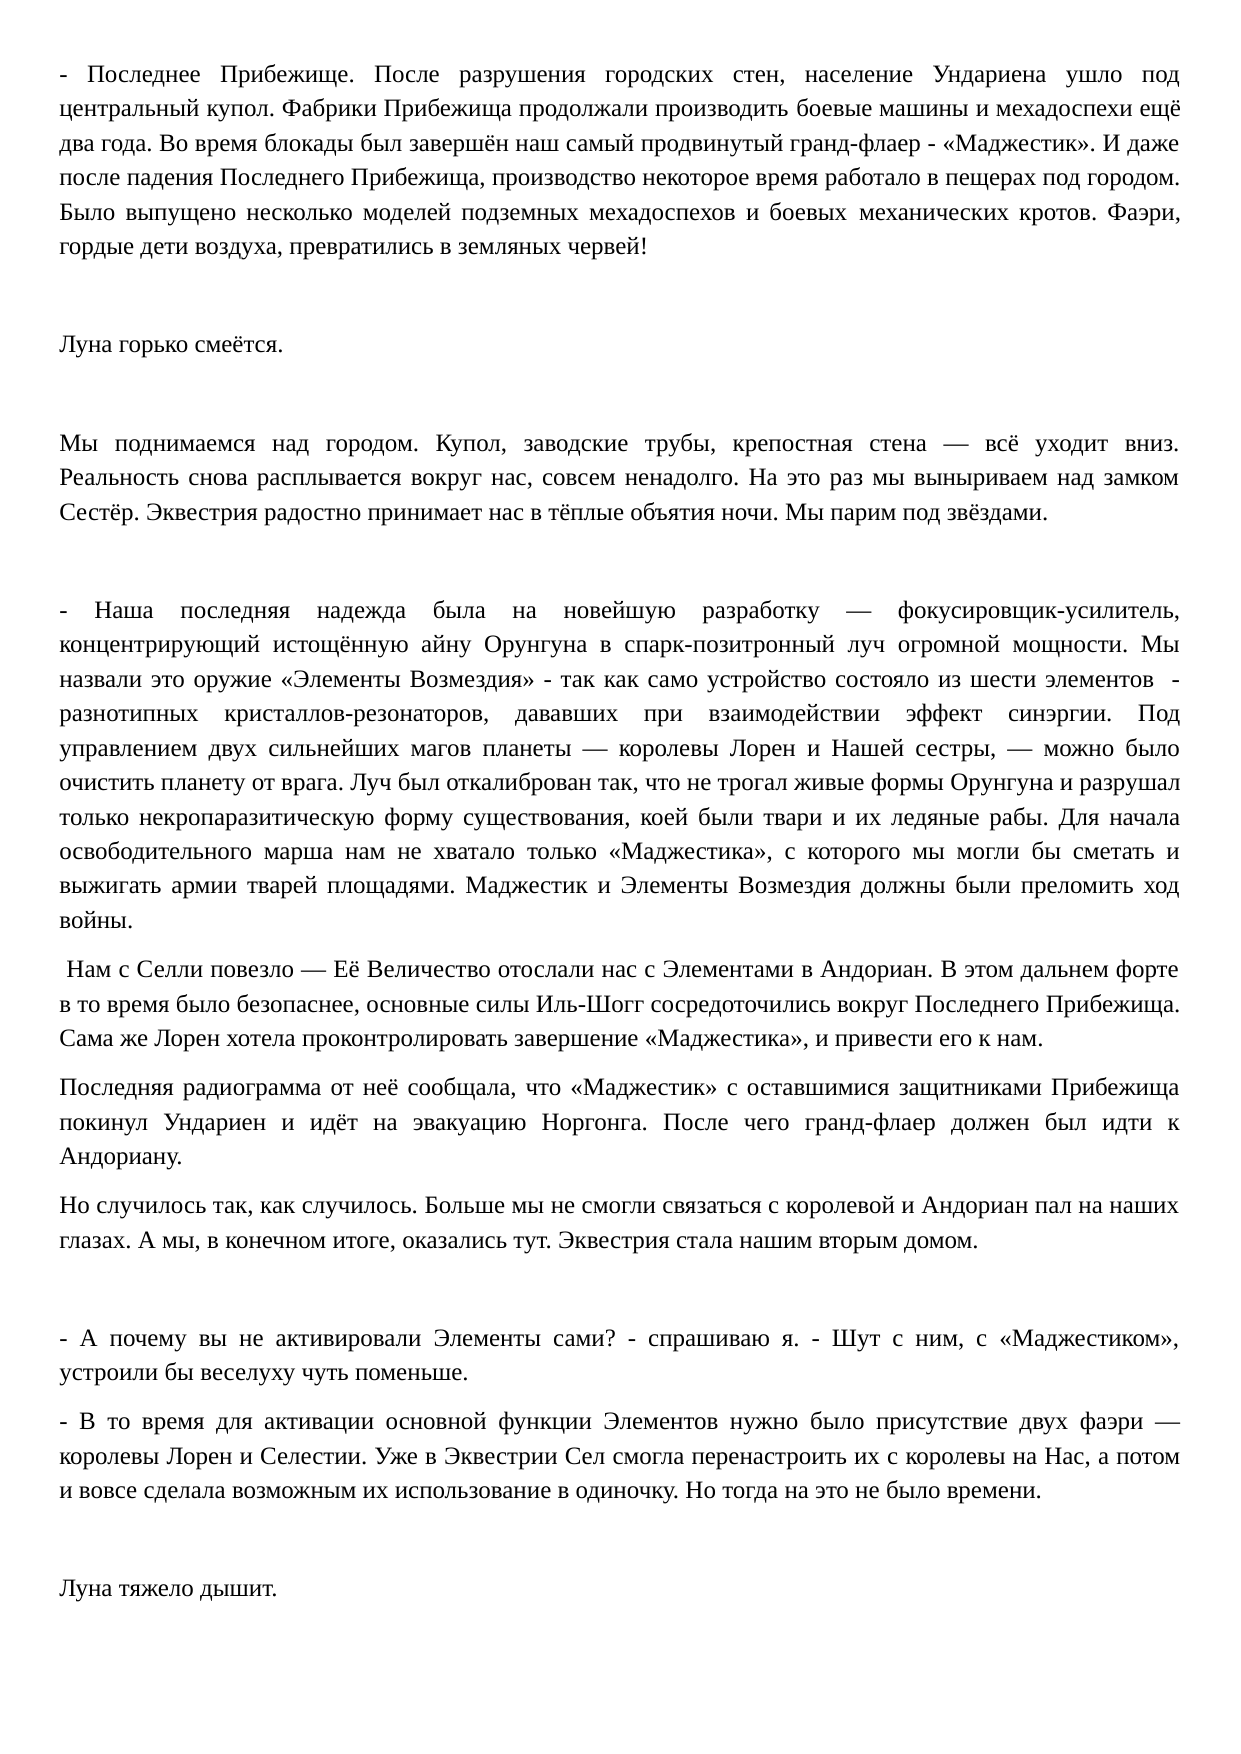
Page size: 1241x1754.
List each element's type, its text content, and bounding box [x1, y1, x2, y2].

text - В то время для активации основной функции Элементов нужно было присутствие двух фаэри — королевы Лорен и Селестии. Уже в Эквестрии Сел смогла перенастроить их с королевы на Нас, а потом и вовсе сделала возможным их использование в одиночку. Но тогда на это не было времени. [59, 1406, 1181, 1504]
text Луна тяжело дышит. [59, 1573, 1181, 1602]
text - А почему вы не активировали Элементы сами? - спрашиваю я. - Шут с ним, с «Маджестиком», устроили бы веселуху чуть поменьше. [59, 1323, 1181, 1386]
text - Наша последняя надежда была на новейшую разработку — фокусировщик-усилитель, концентрирующий истощённую айну Орунгуна в спарк-позитронный луч огромной мощности. Мы назвали это оружие «Элементы Возмездия» - так как само устройство состояло из шести элементов - разнотипных кристаллов-резонаторов, дававших при взаимодействии эффект синэргии. Под управлением двух сильнейших магов планеты — королевы Лорен и Нашей сестры, — можно было очистить планету от врага. Луч был откалиброван так, что не трогал живые формы Орунгуна и разрушал только некропаразитическую форму существования, коей были твари и их ледяные рабы. Для начала освободительного марша нам не хватало только «Маджестика», с которого мы могли бы сметать и выжигать армии тварей площадями. Маджестик и Элементы Возмездия должны были преломить ход войны. [59, 595, 1181, 934]
text Но случилось так, как случилось. Больше мы не смогли связаться с королевой и Андориан пал на наших глазах. А мы, в конечном итоге, оказались тут. Эквестрия стала нашим вторым домом. [59, 1190, 1181, 1253]
text Нам с Селли повезло — Её Величество отослали нас с Элементами в Андориан. В этом дальнем форте в то время было безопаснее, основные силы Иль-Шогг сосредоточились вокруг Последнего Прибежища. Сама же Лорен хотела проконтролировать завершение «Маджестика», и привести его к нам. [59, 954, 1181, 1052]
text Мы поднимаемся над городом. Купол, заводские трубы, крепостная стена — всё уходит вниз. Реальность снова расплывается вокруг нас, совсем ненадолго. На это раз мы выныриваем над замком Сестёр. Эквестрия радостно принимает нас в тёплые объятия ночи. Мы парим под звёздами. [59, 428, 1181, 525]
text Последняя радиограмма от неё сообщала, что «Маджестик» с оставшимися защитниками Прибежища покинул Ундариен и идёт на эвакуацию Норгонга. После чего гранд-флаер должен был идти к Андориану. [59, 1072, 1181, 1170]
text Луна горько смеётся. [59, 329, 1181, 358]
text - Последнее Прибежище. После разрушения городских стен, население Ундариена ушло под центральный купол. Фабрики Прибежища продолжали производить боевые машины и мехадоспехи ещё два года. Во время блокады был завершён наш самый продвинутый гранд-флаер - «Маджестик». И даже после падения Последнего Прибежища, производство некоторое время работало в пещерах под городом. Было выпущено несколько моделей подземных мехадоспехов и боевых механических кротов. Фаэри, гордые дети воздуха, превратились в земляных червей! [59, 59, 1181, 260]
